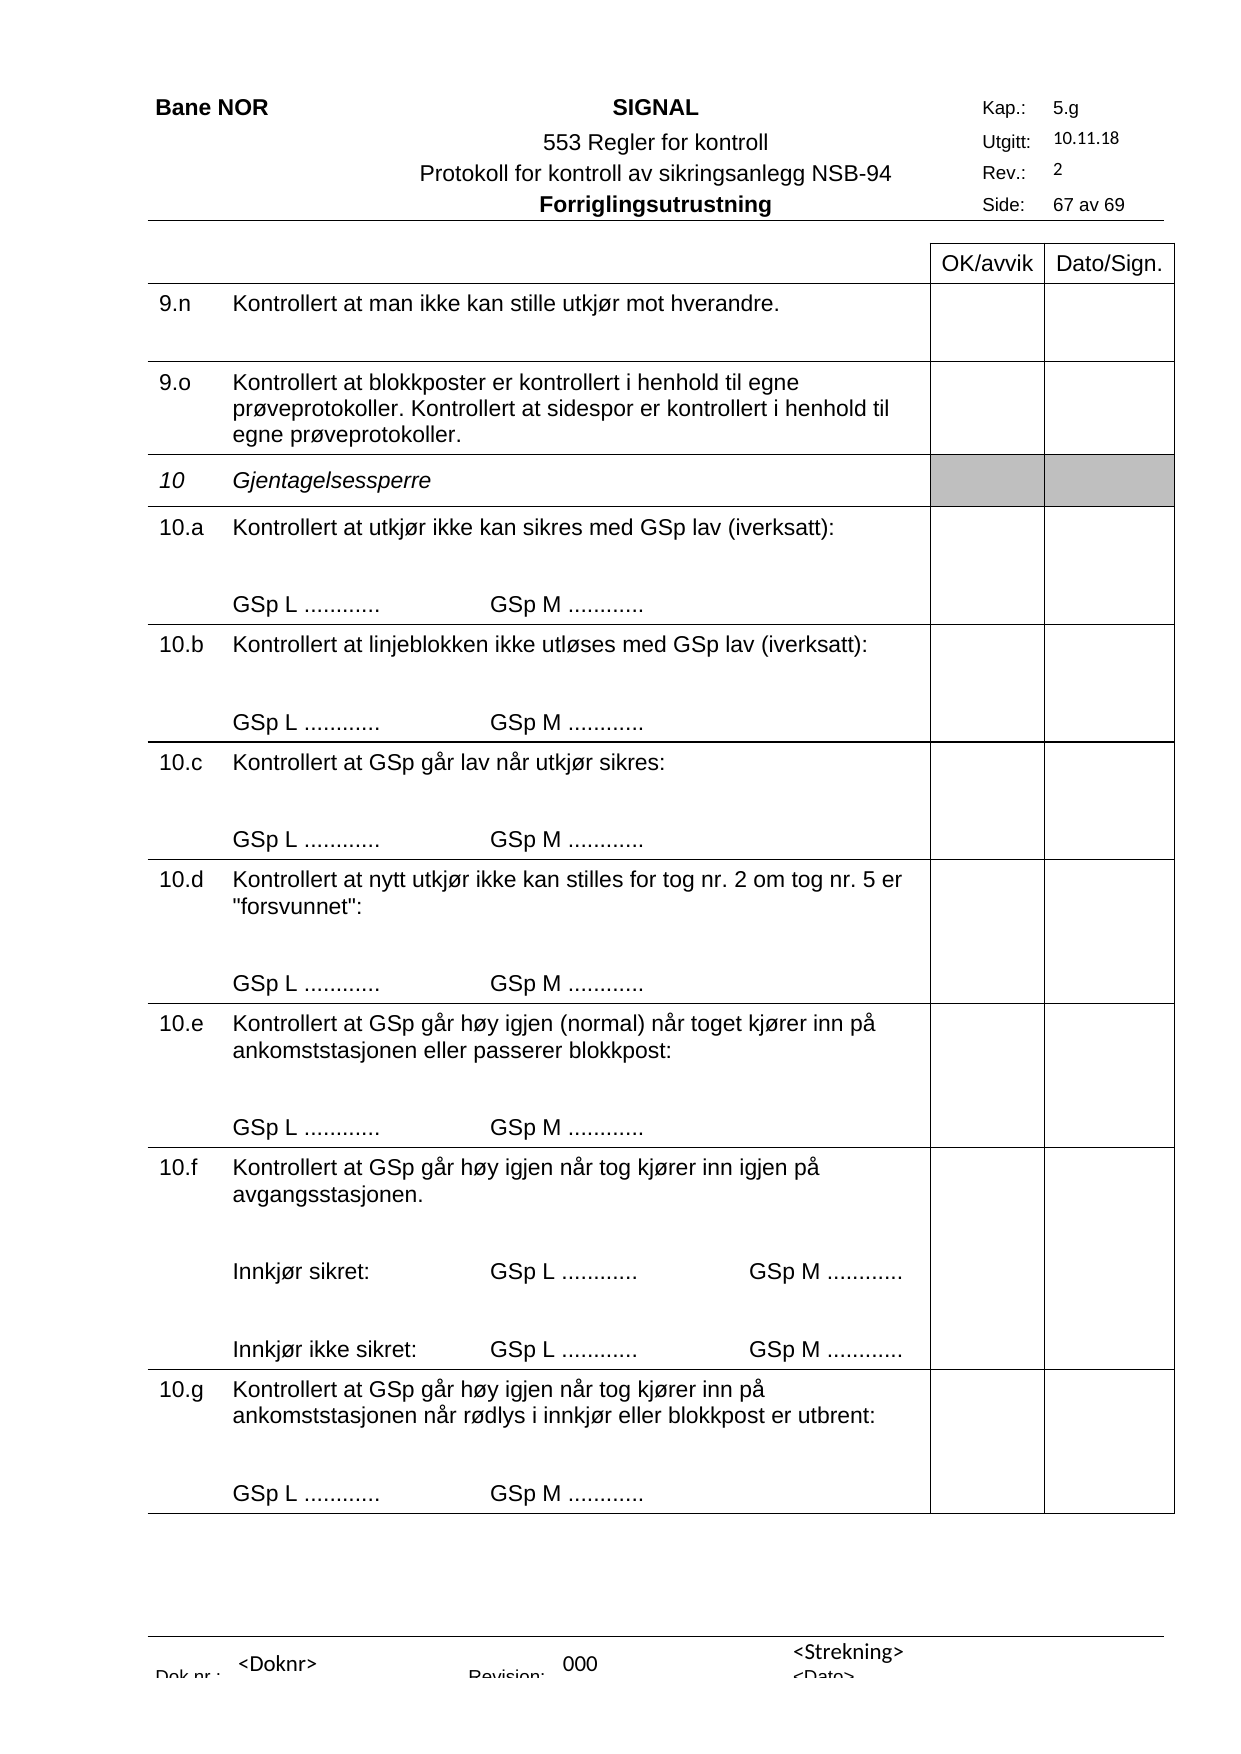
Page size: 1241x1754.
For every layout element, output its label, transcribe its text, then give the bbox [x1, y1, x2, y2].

table_cell 10.f [148, 1148, 221, 1368]
table_cell Gjentagelsessperre [221, 455, 930, 506]
table_cell Kontrollert at linjeblokken ikke utløses med GSp lav (iverksatt): GSp L ............ GSp M ............ [221, 625, 930, 741]
table_cell [1045, 1004, 1174, 1147]
table_cell 9.n [148, 284, 221, 361]
table_cell [1045, 860, 1174, 1003]
table_cell [931, 362, 1044, 454]
table_cell Kontrollert at utkjør ikke kan sikres med GSp lav (iverksatt): GSp L ............ GSp M ............ [221, 507, 930, 624]
table_cell 10.a [148, 507, 221, 624]
table_header [221, 243, 930, 282]
table_cell [931, 507, 1044, 624]
table_cell [931, 625, 1044, 741]
table_cell Kontrollert at GSp går høy igjen når tog kjører inn igjen på avgangsstasjonen. Innkjør sikret: GSp L ............ GSp M ............ Innkjør ikke sikret: GSp L ............ GSp M ............ [221, 1148, 930, 1368]
table_cell [931, 743, 1044, 859]
table_cell Kontrollert at GSp går høy igjen (normal) når toget kjører inn på ankomststasjonen eller passerer blokkpost: GSp L ............ GSp M ............ [221, 1004, 930, 1147]
table_cell [1045, 743, 1174, 859]
table_cell 10.d [148, 860, 221, 1003]
table_cell Kontrollert at nytt utkjør ikke kan stilles for tog nr. 2 om tog nr. 5 er "forsvunnet": GSp L ............ GSp M ............ [221, 860, 930, 1003]
table_cell [931, 455, 1044, 506]
table_cell 10.b [148, 625, 221, 741]
table_cell Kontrollert at GSp går lav når utkjør sikres: GSp L ............ GSp M ............ [221, 743, 930, 859]
table_cell [931, 284, 1044, 361]
table_cell [1045, 1148, 1174, 1368]
table_cell 10.e [148, 1004, 221, 1147]
table_cell [1045, 1370, 1174, 1512]
table_cell 10.g [148, 1370, 221, 1512]
table_cell 9.o [148, 362, 221, 454]
table_cell [1045, 455, 1174, 506]
table_header [148, 243, 221, 282]
table_cell [1045, 507, 1174, 624]
table_cell [1045, 284, 1174, 361]
table_cell Kontrollert at blokkposter er kontrollert i henhold til egne prøveprotokoller. Kontrollert at sidespor er kontrollert i henhold til egne prøveprotokoller. [221, 362, 930, 454]
table_cell 10.c [148, 743, 221, 859]
table_cell [931, 1148, 1044, 1368]
table_header OK/avvik [931, 244, 1044, 282]
table_header Dato/Sign. [1045, 244, 1174, 282]
table_cell Kontrollert at GSp går høy igjen når tog kjører inn på ankomststasjonen når rødlys i innkjør eller blokkpost er utbrent: GSp L ............ GSp M ............ [221, 1370, 930, 1512]
table_cell [931, 1370, 1044, 1512]
table_cell Kontrollert at man ikke kan stille utkjør mot hverandre. [221, 284, 930, 361]
table_cell [1045, 625, 1174, 741]
table_cell [931, 860, 1044, 1003]
table_cell [931, 1004, 1044, 1147]
table_cell 10 [148, 455, 221, 506]
table_cell [1045, 362, 1174, 454]
